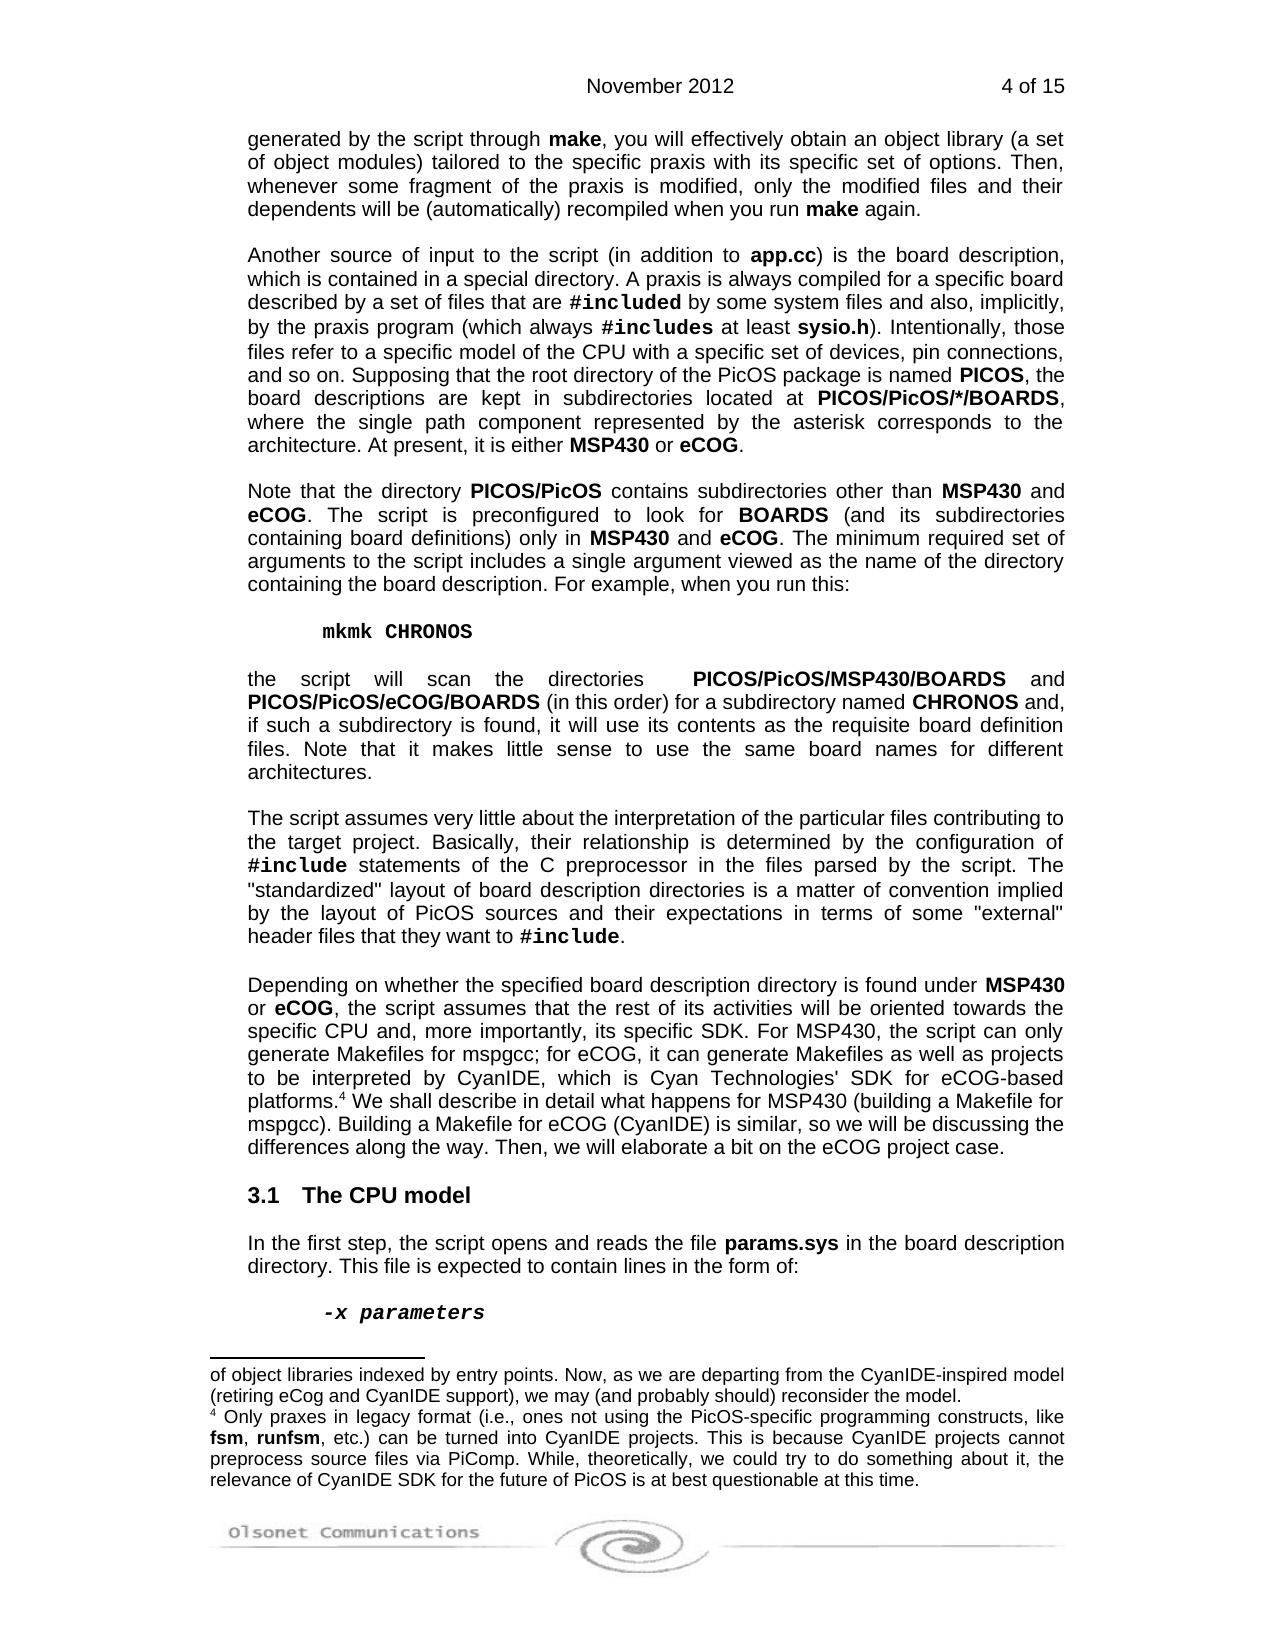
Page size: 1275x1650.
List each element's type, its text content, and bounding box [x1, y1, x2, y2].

text generated by the script through make, you will effectively obtain an object library (a set of object modules) tailored to the specific praxis with its specific set of options. Then, whenever some fragment of the praxis is modified, only the modified files and their dependents will be (automatically) recompiled when you run make again. [247, 128, 1065, 221]
text of object libraries indexed by entry points. Now, as we are departing from the CyanIDE-inspired model (retiring eCog and CyanIDE support), we may (and probably should) reconsider the model. [210, 1364, 1065, 1406]
text In the first step, the script opens and reads the file params.sys in the board description directory. This file is expected to contain lines in the form of: [247, 1231, 1065, 1278]
text Depending on whether the specified board description directory is found under MSP430 or eCOG, the script assumes that the rest of its activities will be oriented towards the specific CPU and, more importantly, its specific SDK. For MSP430, the script can only generate Makefiles for mspgcc; for eCOG, it can generate Makefiles as well as projects to be interpreted by CyanIDE, which is Cyan Technologies' SDK for eCOG-based platforms. We shall describe in detail what happens for MSP430 (building a Makefile for mspgcc). Building a Makefile for eCOG (CyanIDE) is similar, so we will be discussing the differences along the way. Then, we will elaborate a bit on the eCOG project case. [247, 973, 1065, 1159]
text -x parameters [247, 1301, 1065, 1326]
picture [210, 1504, 1065, 1596]
text Note that the directory PICOS/PicOS contains subdirectories other than MSP430 and eCOG. The script is preconfigured to look for BOARDS (and its subdirectories containing board definitions) only in MSP430 and eCOG. The minimum required set of arguments to the script includes a single argument viewed as the name of the directory containing the board description. For example, when you run this: [247, 480, 1065, 596]
text Only praxes in legacy format (i.e., ones not using the PicOS-specific programming constructs, like fsm, runfsm, etc.) can be turned into CyanIDE projects. This is because CyanIDE projects cannot preprocess source files via PiComp. While, theoretically, we could try to do something about it, the relevance of CyanIDE SDK for the future of PicOS is at best questionable at this time. [210, 1406, 1065, 1490]
subtitle The CPU model [247, 1182, 1065, 1208]
text The script assumes very little about the interpretation of the particular files contributing to the target project. Basically, their relationship is determined by the configuration of #include statements of the C preprocessor in the files parsed by the script. The "standardized" layout of board description directories is a matter of convention implied by the layout of PicOS sources and their expectations in terms of some "external" header files that they want to #include. [247, 807, 1065, 950]
text the script will scan the directories PICOS/PicOS/MSP430/BOARDS and PICOS/PicOS/eCOG/BOARDS (in this order) for a subdirectory named CHRONOS and, if such a subdirectory is found, it will use its contents as the requisite board definition files. Note that it makes little sense to use the same board names for different architectures. [247, 668, 1065, 784]
text mkmk CHRONOS [247, 619, 1065, 644]
text Another source of input to the script (in addition to app.cc) is the board description, which is contained in a special directory. A praxis is always compiled for a specific board described by a set of files that are #included by some system files and also, implicitly, by the praxis program (which always #includes at least sysio.h). Intentionally, those files refer to a specific model of the CPU with a specific set of devices, pin connections, and so on. Supposing that the root directory of the PicOS package is named PICOS, the board descriptions are kept in subdirectories located at PICOS/PicOS/*/BOARDS, where the single path component represented by the asterisk corresponds to the architecture. At present, it is either MSP430 or eCOG. [247, 244, 1065, 457]
